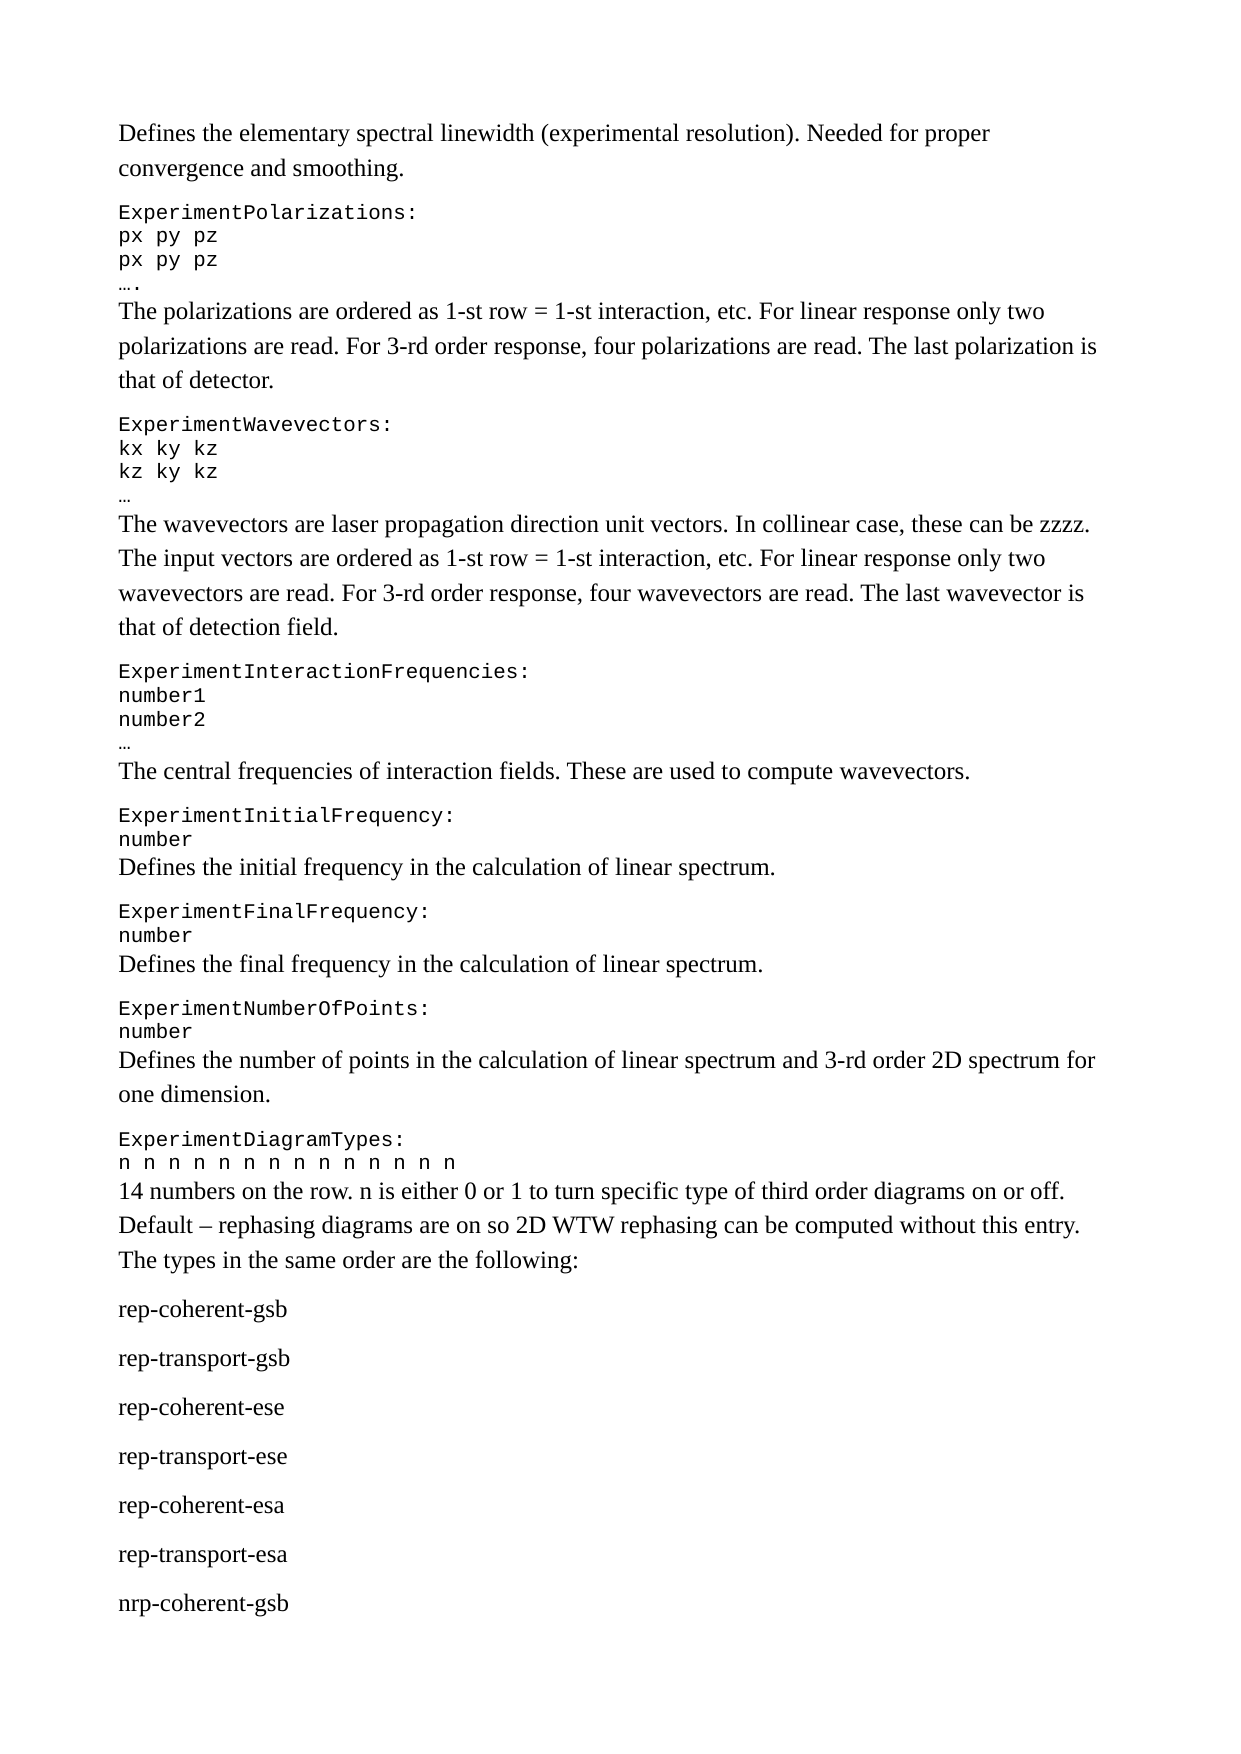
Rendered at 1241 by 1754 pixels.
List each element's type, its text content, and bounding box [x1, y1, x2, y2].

text number [118, 925, 1122, 949]
text ExperimentDiagramTypes: [118, 1128, 1122, 1152]
text 14 numbers on the row. n is either 0 or 1 to turn specific type of third order diagrams on or off. Default – rephasing diagrams are on so 2D WTW rephasing can be computed without this entry. The types in the same order are the following: [118, 1176, 1122, 1273]
text rep-coherent-ese [118, 1392, 1122, 1421]
text Defines the initial frequency in the calculation of linear spectrum. [118, 852, 1122, 881]
text number1 [118, 685, 1122, 709]
text n n n n n n n n n n n n n n [118, 1152, 1122, 1176]
text Defines the number of points in the calculation of linear spectrum and 3-rd order 2D spectrum for one dimension. [118, 1045, 1122, 1108]
text px py pz [118, 249, 1122, 273]
text The polarizations are ordered as 1-st row = 1-st interaction, etc. For linear response only two polarizations are read. For 3-rd order response, four polarizations are read. The last polarization is that of detector. [118, 296, 1122, 394]
text rep-coherent-esa [118, 1490, 1122, 1519]
text number [118, 829, 1122, 852]
text ExperimentFinalFrequency: [118, 901, 1122, 925]
text rep-transport-esa [118, 1539, 1122, 1568]
text Defines the final frequency in the calculation of linear spectrum. [118, 949, 1122, 977]
text … [118, 485, 1122, 509]
text ExperimentWavevectors: [118, 414, 1122, 438]
text rep-transport-ese [118, 1441, 1122, 1470]
text rep-transport-gsb [118, 1343, 1122, 1372]
text rep-coherent-gsb [118, 1294, 1122, 1323]
text The wavevectors are laser propagation direction unit vectors. In collinear case, these can be zzzz. The input vectors are ordered as 1-st row = 1-st interaction, etc. For linear response only two wavevectors are read. For 3-rd order response, four wavevectors are read. The last wavevector is that of detection field. [118, 509, 1122, 641]
text Defines the elementary spectral linewidth (experimental resolution). Needed for proper convergence and smoothing. [118, 118, 1122, 181]
text The central frequencies of interaction fields. These are used to compute wavevectors. [118, 756, 1122, 785]
text ExperimentPolarizations: [118, 202, 1122, 225]
text px py pz [118, 225, 1122, 249]
text kx ky kz [118, 438, 1122, 462]
text ExperimentInteractionFrequencies: [118, 661, 1122, 685]
text kz ky kz [118, 462, 1122, 485]
text number2 [118, 709, 1122, 732]
text nrp-coherent-gsb [118, 1588, 1122, 1617]
text ExperimentNumberOfPoints: [118, 998, 1122, 1021]
text … [118, 732, 1122, 756]
text number [118, 1021, 1122, 1045]
text ExperimentInitialFrequency: [118, 805, 1122, 829]
text …. [118, 273, 1122, 296]
